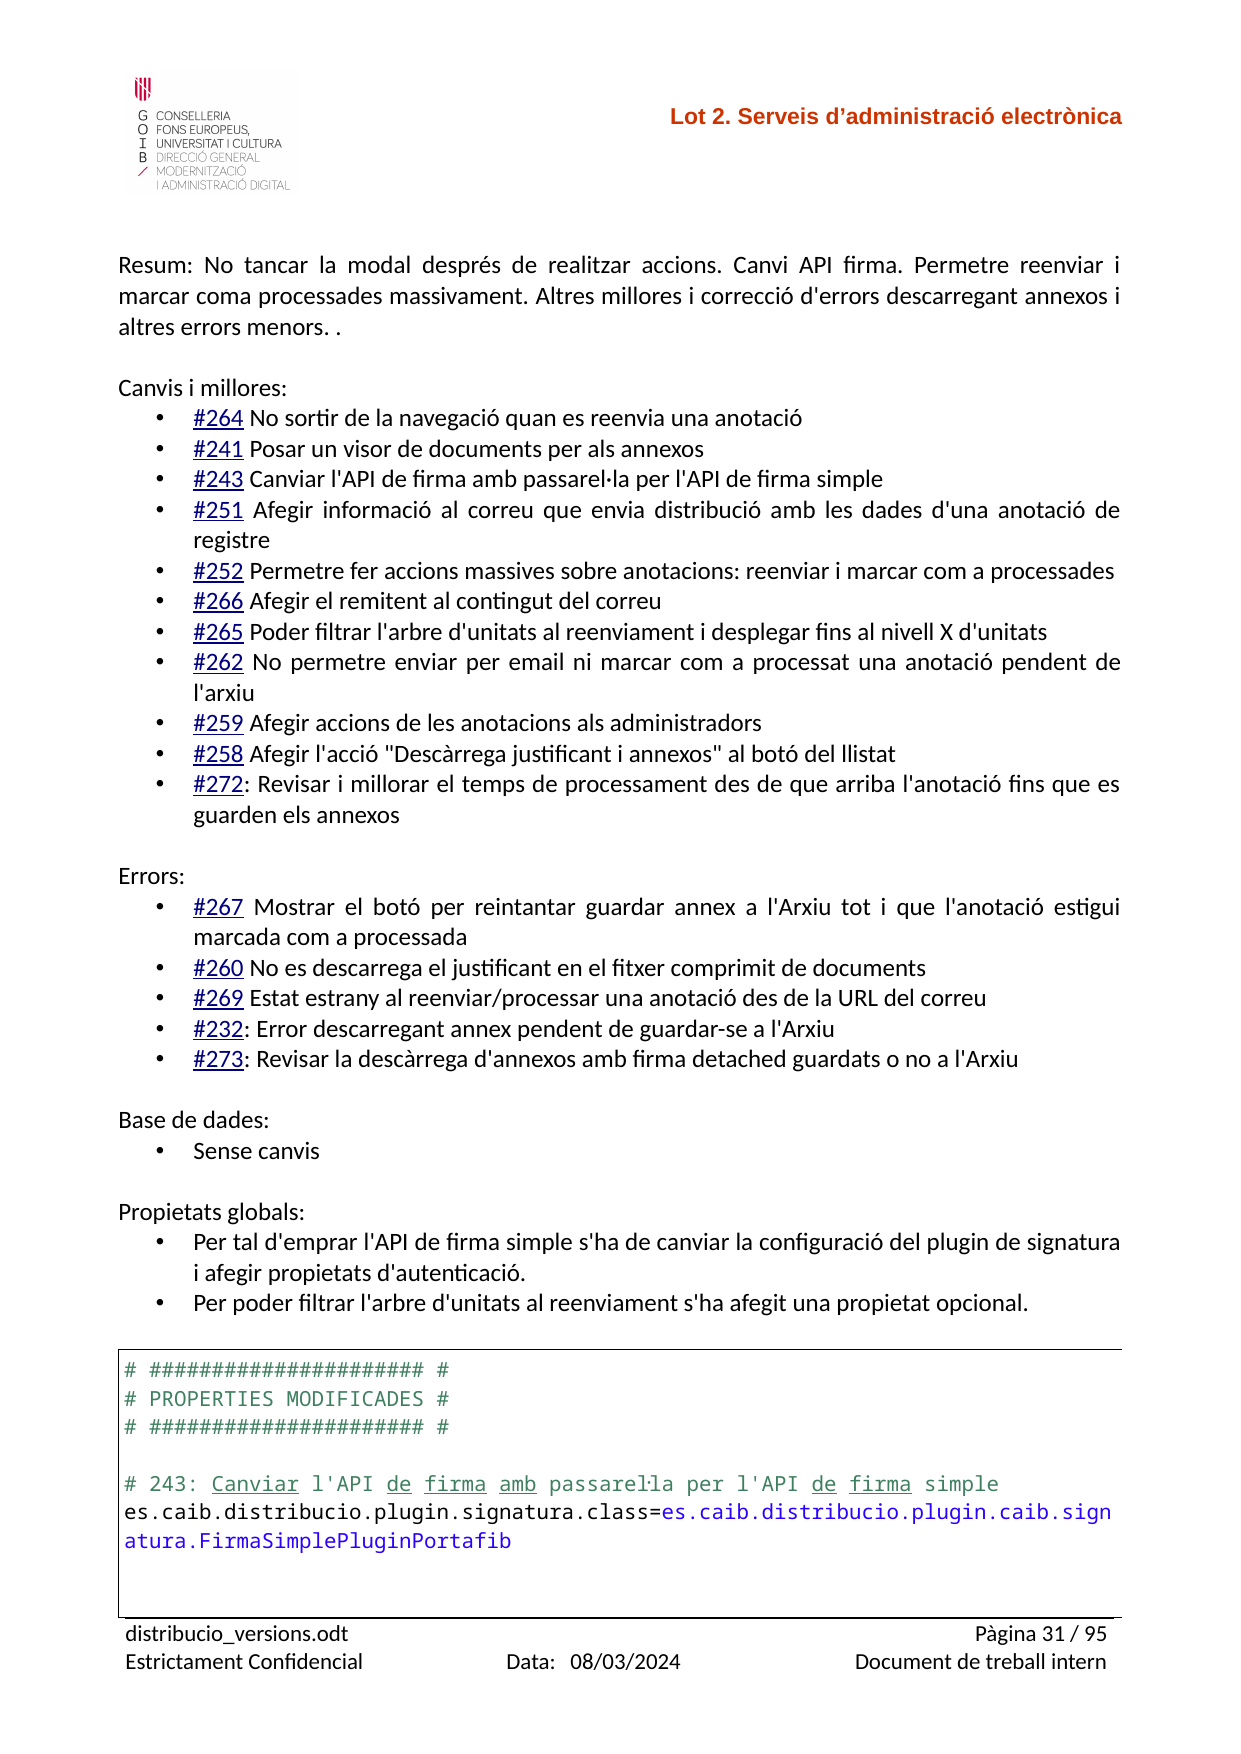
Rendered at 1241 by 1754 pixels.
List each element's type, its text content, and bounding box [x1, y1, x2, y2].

list #243 Canviar l'API de firma amb passarel·la per l'API de firma simple [156, 463, 1122, 494]
list #267 Mostrar el botó per reintantar guardar annex a l'Arxiu tot i que l'anotació estigui marcada com a processada [156, 891, 1122, 952]
list Sense canvis [156, 1135, 1122, 1165]
list #260 No es descarrega el justificant en el fitxer comprimit de documents [156, 952, 1122, 982]
text Propietats globals: [118, 1196, 1122, 1226]
list #264 No sortir de la navegació quan es reenvia una anotació [156, 402, 1122, 433]
picture [126, 70, 299, 197]
list #258 Afegir l'acció "Descàrrega justificant i annexos" al botó del llistat [156, 738, 1122, 768]
list Per tal d'emprar l'API de firma simple s'ha de canviar la configuració del plugin de signatura i afegir propietats d'autenticació. [156, 1226, 1122, 1287]
list #269 Estat estrany al reenviar/processar una anotació des de la URL del correu [156, 982, 1122, 1013]
text Base de dades: [118, 1104, 1122, 1135]
list #259 Afegir accions de les anotacions als administradors [156, 707, 1122, 738]
text Resum: No tancar la modal després de realitzar accions. Canvi API firma. Permetre reenviar i marcar coma processades massivament. Altres millores i correcció d'errors descarregant annexos i altres errors menors. . [118, 250, 1122, 341]
list #241 Posar un visor de documents per als annexos [156, 433, 1122, 463]
text Errors: [118, 860, 1122, 891]
list #265 Poder filtrar l'arbre d'unitats al reenviament i desplegar fins al nivell X d'unitats [156, 616, 1122, 646]
list Per poder filtrar l'arbre d'unitats al reenviament s'ha afegit una propietat opcional. [156, 1287, 1122, 1318]
list #262 No permetre enviar per email ni marcar com a processat una anotació pendent de l'arxiu [156, 646, 1122, 707]
table_header # ###################### # # PROPERTIES MODIFICADES # # ###################### # # 243: Canviar l'API de firma amb passarel·la per l'API de firma simple es.caib.distribucio.plugin.signatura.class=es.caib.distribucio.plugin.caib.signatura.FirmaSimplePluginPortafib [119, 1350, 1122, 1617]
list #272: Revisar i millorar el temps de processament des de que arriba l'anotació fins que es guarden els annexos [156, 768, 1122, 829]
list #273: Revisar la descàrrega d'annexos amb firma detached guardats o no a l'Arxiu [156, 1043, 1122, 1074]
list #252 Permetre fer accions massives sobre anotacions: reenviar i marcar com a processades [156, 555, 1122, 585]
list #251 Afegir informació al correu que envia distribució amb les dades d'una anotació de registre [156, 494, 1122, 555]
list #266 Afegir el remitent al contingut del correu [156, 585, 1122, 616]
text Canvis i millores: [118, 372, 1122, 402]
list #232: Error descarregant annex pendent de guardar-se a l'Arxiu [156, 1013, 1122, 1043]
